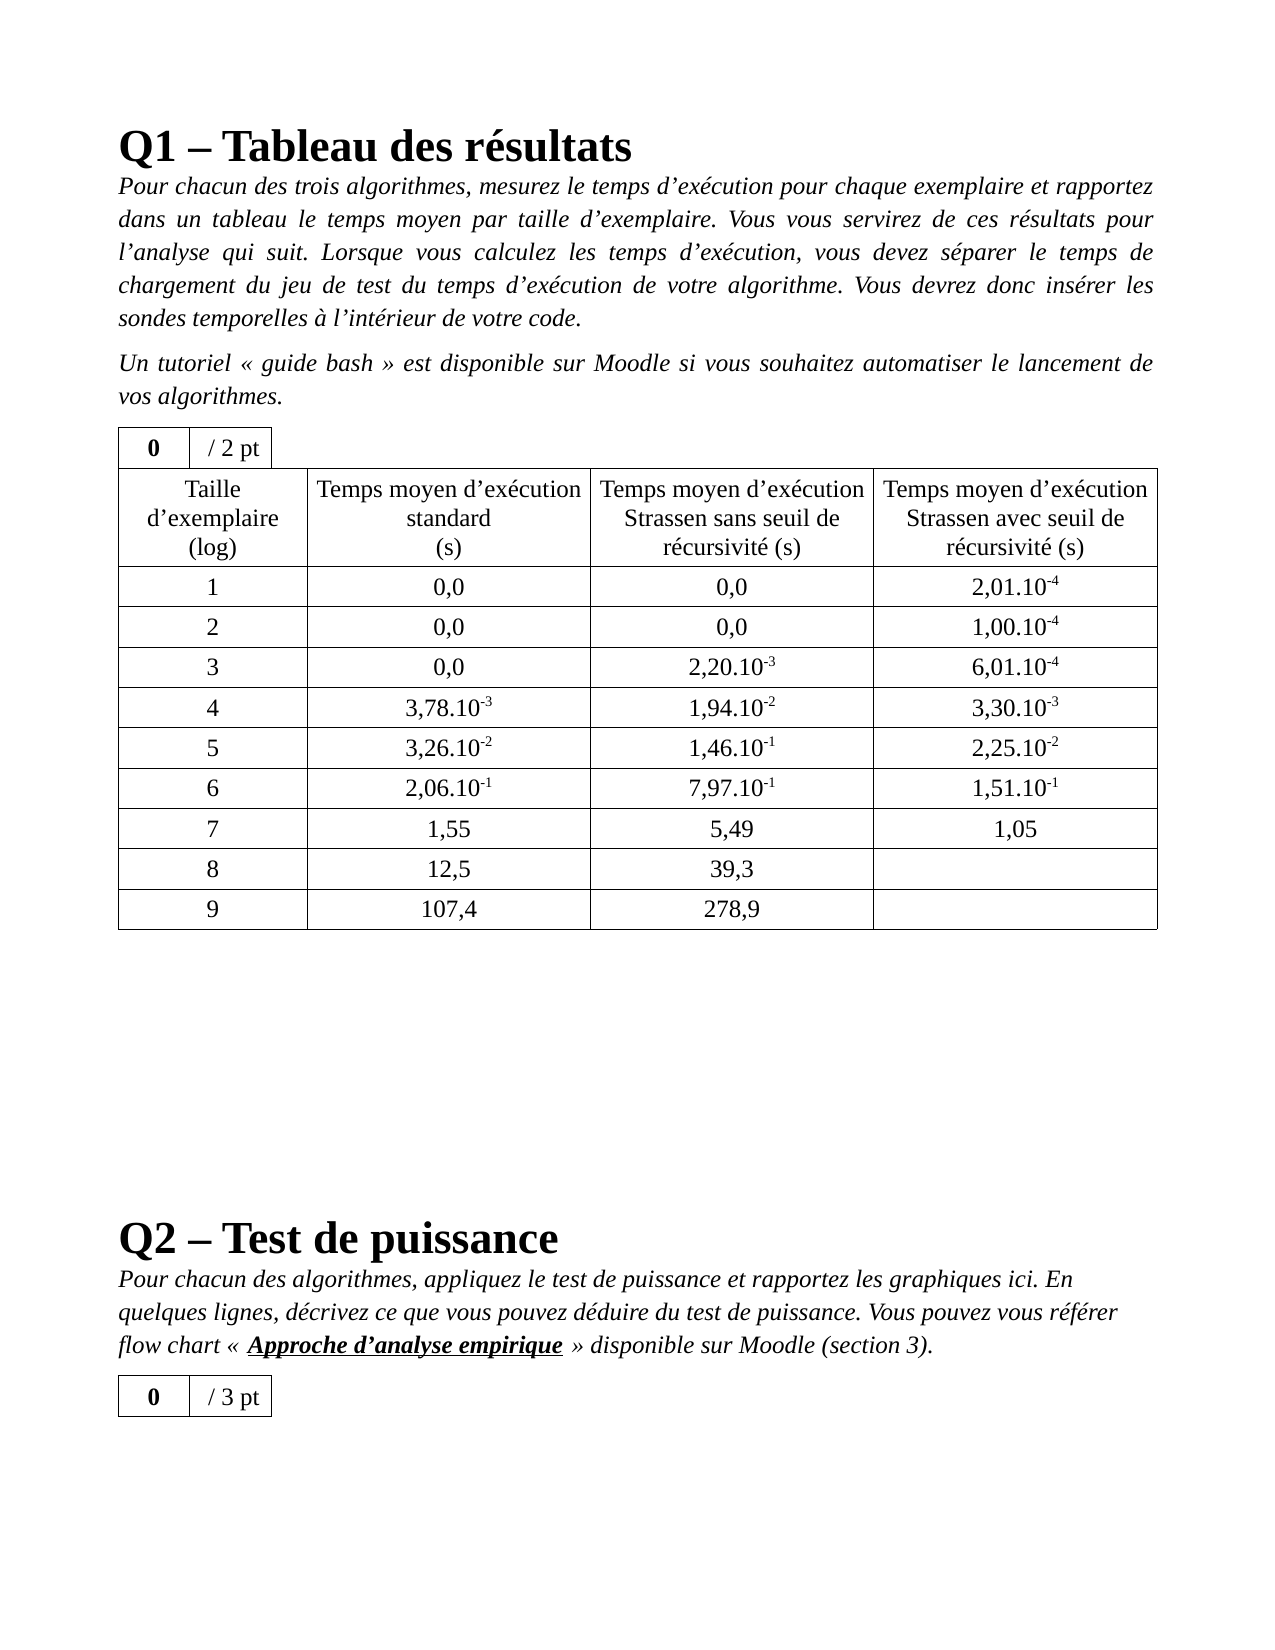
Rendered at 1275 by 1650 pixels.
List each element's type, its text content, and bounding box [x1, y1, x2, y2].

table_cell 1,51.10-1 [874, 769, 1157, 808]
table_cell 39,3 [591, 849, 873, 888]
table_cell [874, 890, 1157, 929]
table_header Taille d’exemplaire (log) [119, 469, 307, 566]
table_cell 1,05 [874, 809, 1157, 848]
table_cell 1,46.10-1 [591, 728, 873, 768]
table_cell 0,0 [308, 607, 590, 647]
table_cell 4 [119, 688, 307, 727]
table_cell 2,01.10-4 [874, 567, 1157, 606]
table_cell 107,4 [308, 890, 590, 929]
table_cell 278,9 [591, 890, 873, 929]
table_cell 3,30.10-3 [874, 688, 1157, 727]
table_header 0 [119, 428, 189, 468]
table_cell 1,00.10-4 [874, 607, 1157, 647]
table_cell [874, 849, 1157, 888]
table_header / 2 pt [190, 428, 271, 468]
table_cell 3 [119, 648, 307, 687]
table_cell 1,94.10-2 [591, 688, 873, 727]
table_cell 2,06.10-1 [308, 769, 590, 808]
text Un tutoriel « guide bash » est disponible sur Moodle si vous souhaitez automatiser le lancement de vos algorithmes. [118, 348, 1157, 410]
table_cell 5,49 [591, 809, 873, 848]
text Pour chacun des trois algorithmes, mesurez le temps d’exécution pour chaque exemplaire et rapportez dans un tableau le temps moyen par taille d’exemplaire. Vous vous servirez de ces résultats pour l’analyse qui suit. Lorsque vous calculez les temps d’exécution, vous devez séparer le temps de chargement du jeu de test du temps d’exécution de votre algorithme. Vous devrez donc insérer les sondes temporelles à l’intérieur de votre code. [118, 171, 1157, 332]
table_cell 5 [119, 728, 307, 768]
table_header Temps moyen d’exécution standard (s) [308, 469, 590, 566]
table_cell 0,0 [308, 567, 590, 606]
table_cell 12,5 [308, 849, 590, 888]
table_cell 0,0 [308, 648, 590, 687]
table_cell 3,26.10-2 [308, 728, 590, 768]
table_cell 3,78.10-3 [308, 688, 590, 727]
table_cell 0,0 [591, 607, 873, 647]
table_cell 1 [119, 567, 307, 606]
table_cell 6,01.10-4 [874, 648, 1157, 687]
table_cell 8 [119, 849, 307, 888]
table_header 0 [119, 1376, 189, 1416]
table_header Temps moyen d’exécution Strassen sans seuil de récursivité (s) [591, 469, 873, 566]
table_cell 7,97.10-1 [591, 769, 873, 808]
text Pour chacun des algorithmes, appliquez le test de puissance et rapportez les graphiques ici. En quelques lignes, décrivez ce que vous pouvez déduire du test de puissance. Vous pouvez vous référer flow chart « Approche d’analyse empirique » disponible sur Moodle (section 3). [118, 1264, 1157, 1358]
table_cell 2,25.10-2 [874, 728, 1157, 768]
table_header Temps moyen d’exécution Strassen avec seuil de récursivité (s) [874, 469, 1157, 566]
table_cell 6 [119, 769, 307, 808]
subtitle Q2 – Test de puissance [118, 1211, 1157, 1264]
table_cell 1,55 [308, 809, 590, 848]
table_cell 9 [119, 890, 307, 929]
table_cell 7 [119, 809, 307, 848]
subtitle Q1 – Tableau des résultats [118, 118, 1157, 171]
table_cell 2 [119, 607, 307, 647]
table_header / 3 pt [190, 1376, 271, 1416]
table_cell 2,20.10-3 [591, 648, 873, 687]
table_cell 0,0 [591, 567, 873, 606]
